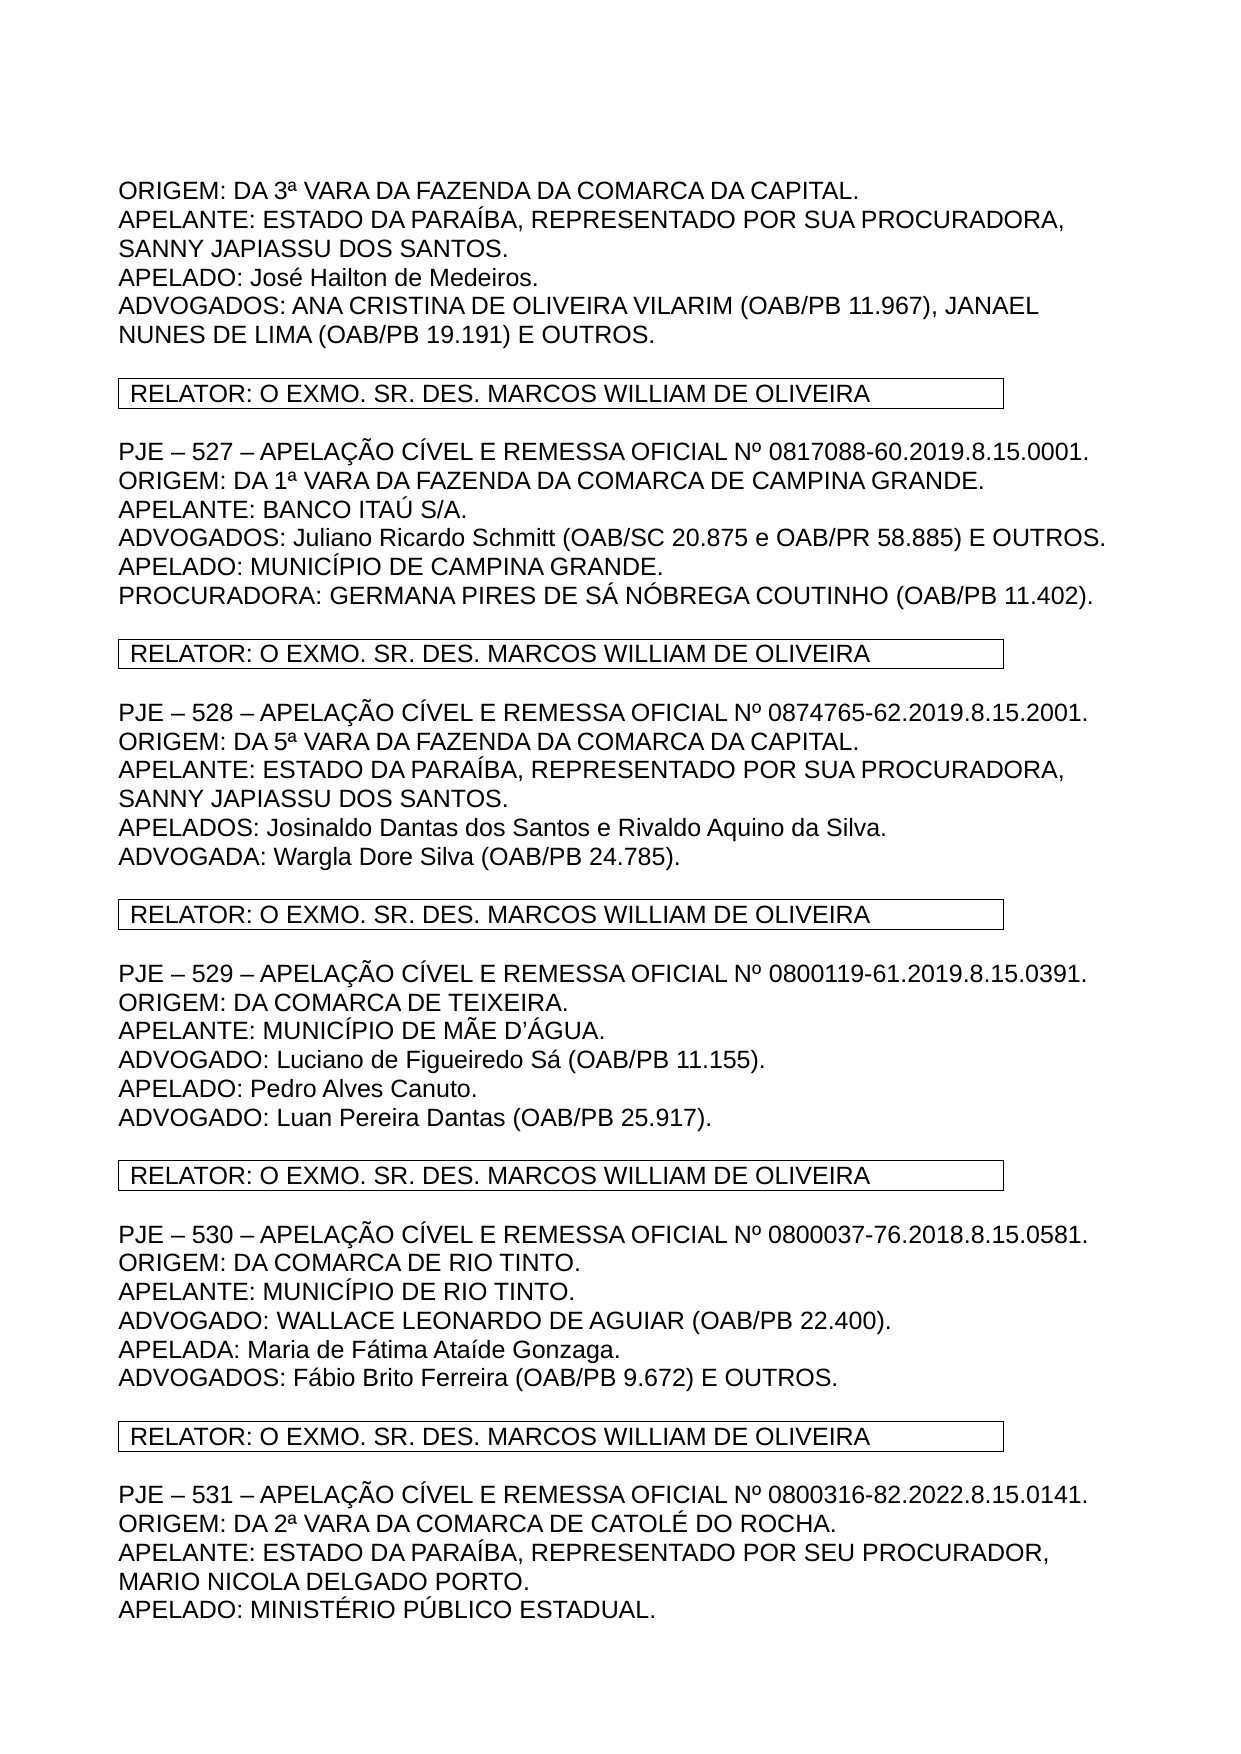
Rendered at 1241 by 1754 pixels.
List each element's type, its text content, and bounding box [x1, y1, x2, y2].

text ADVOGADA: Wargla Dore Silva (OAB/PB 24.785). [118, 842, 1122, 871]
table_header RELATOR: O EXMO. SR. DES. MARCOS WILLIAM DE OLIVEIRA [119, 900, 1003, 929]
text APELADA: Maria de Fátima Ataíde Gonzaga. [118, 1335, 1122, 1363]
text PJE – 529 – APELAÇÃO CÍVEL E REMESSA OFICIAL Nº 0800119-61.2019.8.15.0391. [118, 959, 1122, 988]
text ORIGEM: DA COMARCA DE TEIXEIRA. [118, 988, 1122, 1016]
text APELANTE: BANCO ITAÚ S/A. [118, 495, 1122, 523]
text APELANTE: ESTADO DA PARAÍBA, REPRESENTADO POR SUA PROCURADORA, SANNY JAPIASSU DOS SANTOS. [118, 756, 1122, 813]
text APELADO: Pedro Alves Canuto. [118, 1074, 1122, 1103]
text APELANTE: ESTADO DA PARAÍBA, REPRESENTADO POR SUA PROCURADORA, SANNY JAPIASSU DOS SANTOS. [118, 205, 1122, 263]
text APELANTE: ESTADO DA PARAÍBA, REPRESENTADO POR SEU PROCURADOR, MARIO NICOLA DELGADO PORTO. [118, 1538, 1122, 1596]
text PROCURADORA: GERMANA PIRES DE SÁ NÓBREGA COUTINHO (OAB/PB 11.402). [118, 581, 1122, 610]
table_header RELATOR: O EXMO. SR. DES. MARCOS WILLIAM DE OLIVEIRA [119, 640, 1003, 668]
text PJE – 530 – APELAÇÃO CÍVEL E REMESSA OFICIAL Nº 0800037-76.2018.8.15.0581. [118, 1220, 1122, 1248]
text APELANTE: MUNICÍPIO DE RIO TINTO. [118, 1277, 1122, 1306]
text APELADO: José Hailton de Medeiros. [118, 263, 1122, 291]
text APELADO: MINISTÉRIO PÚBLICO ESTADUAL. [118, 1596, 1122, 1624]
text ADVOGADOS: ANA CRISTINA DE OLIVEIRA VILARIM (OAB/PB 11.967), JANAEL NUNES DE LIMA (OAB/PB 19.191) E OUTROS. [118, 291, 1122, 349]
text ADVOGADO: WALLACE LEONARDO DE AGUIAR (OAB/PB 22.400). [118, 1306, 1122, 1335]
text ORIGEM: DA 5ª VARA DA FAZENDA DA COMARCA DA CAPITAL. [118, 727, 1122, 756]
text APELADOS: Josinaldo Dantas dos Santos e Rivaldo Aquino da Silva. [118, 813, 1122, 842]
text ORIGEM: DA 1ª VARA DA FAZENDA DA COMARCA DE CAMPINA GRANDE. [118, 466, 1122, 495]
text PJE – 531 – APELAÇÃO CÍVEL E REMESSA OFICIAL Nº 0800316-82.2022.8.15.0141. [118, 1481, 1122, 1509]
table_header RELATOR: O EXMO. SR. DES. MARCOS WILLIAM DE OLIVEIRA [119, 379, 1003, 407]
text ADVOGADO: Luciano de Figueiredo Sá (OAB/PB 11.155). [118, 1045, 1122, 1074]
text ORIGEM: DA 2ª VARA DA COMARCA DE CATOLÉ DO ROCHA. [118, 1509, 1122, 1538]
text ORIGEM: DA 3ª VARA DA FAZENDA DA COMARCA DA CAPITAL. [118, 176, 1122, 205]
table_header RELATOR: O EXMO. SR. DES. MARCOS WILLIAM DE OLIVEIRA [119, 1422, 1003, 1451]
text APELANTE: MUNICÍPIO DE MÃE D’ÁGUA. [118, 1016, 1122, 1045]
text APELADO: MUNICÍPIO DE CAMPINA GRANDE. [118, 552, 1122, 581]
text PJE – 528 – APELAÇÃO CÍVEL E REMESSA OFICIAL Nº 0874765-62.2019.8.15.2001. [118, 698, 1122, 727]
table_header RELATOR: O EXMO. SR. DES. MARCOS WILLIAM DE OLIVEIRA [119, 1161, 1003, 1190]
text ADVOGADO: Luan Pereira Dantas (OAB/PB 25.917). [118, 1103, 1122, 1131]
text ORIGEM: DA COMARCA DE RIO TINTO. [118, 1248, 1122, 1277]
text ADVOGADOS: Fábio Brito Ferreira (OAB/PB 9.672) E OUTROS. [118, 1363, 1122, 1392]
text ADVOGADOS: Juliano Ricardo Schmitt (OAB/SC 20.875 e OAB/PR 58.885) E OUTROS. [118, 523, 1122, 552]
text PJE – 527 – APELAÇÃO CÍVEL E REMESSA OFICIAL Nº 0817088-60.2019.8.15.0001. [118, 437, 1122, 466]
